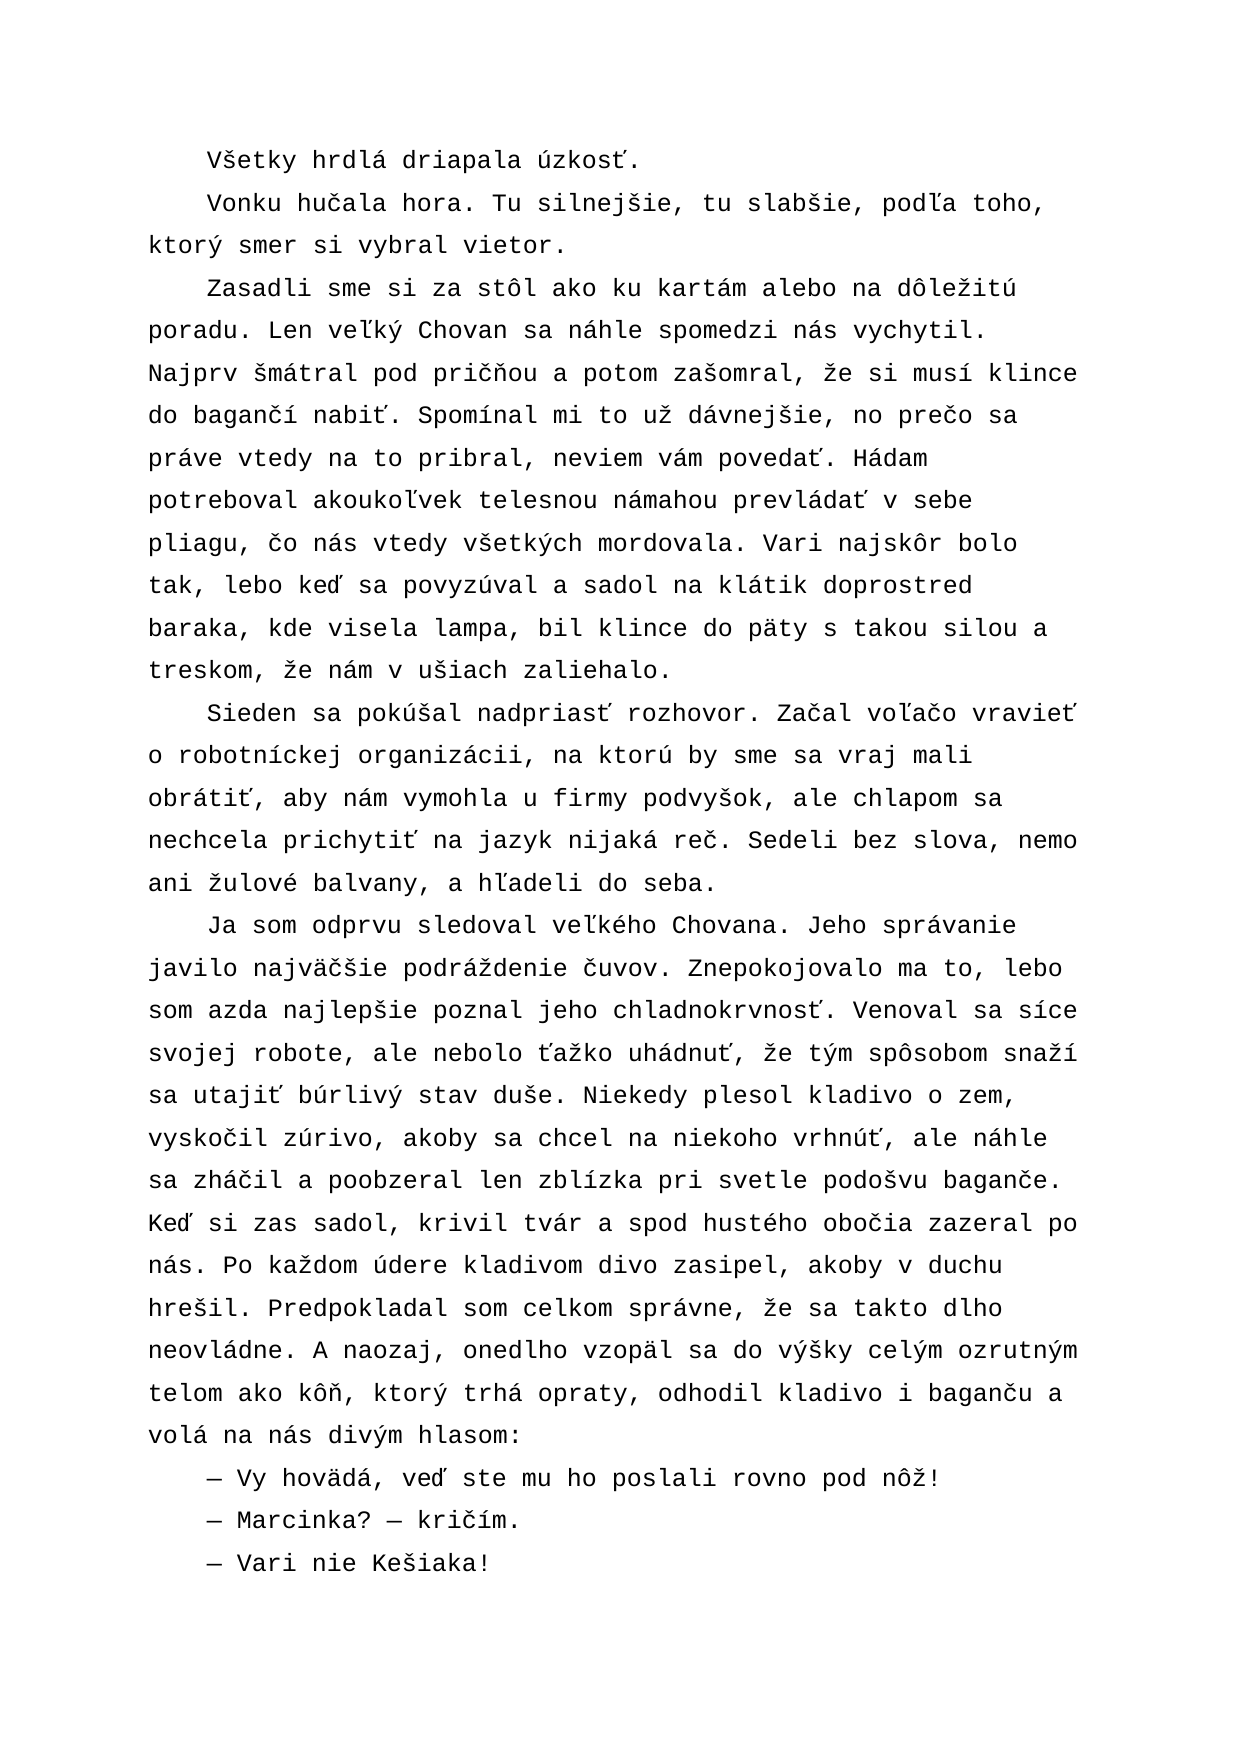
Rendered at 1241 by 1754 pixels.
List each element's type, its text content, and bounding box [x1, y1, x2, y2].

text Všetky hrdlá driapala úzkosť. [148, 148, 1092, 176]
text Ja som odprvu sledoval veľkého Chovana. Jeho správanie javilo najväčšie podráždenie čuvov. Znepokojovalo ma to, lebo som azda najlepšie poznal jeho chladnokrvnosť. Venoval sa síce svojej robote, ale nebolo ťažko uhádnuť, že tým spôsobom snaží sa utajiť búrlivý stav duše. Niekedy plesol kladivo o zem, vyskočil zúrivo, akoby sa chcel na niekoho vrhnúť, ale náhle sa zháčil a poobzeral len zblízka pri svetle podošvu baganče. Keď si zas sadol, krivil tvár a spod hustého obočia zazeral po nás. Po každom údere kladivom divo zasipel, akoby v duchu hrešil. Predpokladal som celkom správne, že sa takto dlho neovládne. A naozaj, onedlho vzopäl sa do výšky celým ozrutným telom ako kôň, ktorý trhá opraty, odhodil kladivo i baganču a volá na nás divým hlasom: [148, 913, 1092, 1451]
text — Marcinka? — kričím. [148, 1508, 1092, 1536]
text — Vy hovädá, veď ste mu ho poslali rovno pod nôž! [148, 1465, 1092, 1493]
text — Vari nie Kešiaka! [148, 1550, 1092, 1578]
text Zasadli sme si za stôl ako ku kartám alebo na dôležitú poradu. Len veľký Chovan sa náhle spomedzi nás vychytil. Najprv šmátral pod pričňou a potom zašomral, že si musí klince do bagančí nabiť. Spomínal mi to už dávnejšie, no prečo sa práve vtedy na to pribral, neviem vám povedať. Hádam potreboval akoukoľvek telesnou námahou prevládať v sebe pliagu, čo nás vtedy všetkých mordovala. Vari najskôr bolo tak, lebo keď sa povyzúval a sadol na klátik doprostred baraka, kde visela lampa, bil klince do päty s takou silou a treskom, že nám v ušiach zaliehalo. [148, 275, 1092, 686]
text Sieden sa pokúšal nadpriasť rozhovor. Začal voľačo vravieť o robotníckej organizácii, na ktorú by sme sa vraj mali obrátiť, aby nám vymohla u firmy podvyšok, ale chlapom sa nechcela prichytiť na jazyk nijaká reč. Sedeli bez slova, nemo ani žulové balvany, a hľadeli do seba. [148, 700, 1092, 898]
text Vonku hučala hora. Tu silnejšie, tu slabšie, podľa toho, ktorý smer si vybral vietor. [148, 190, 1092, 261]
